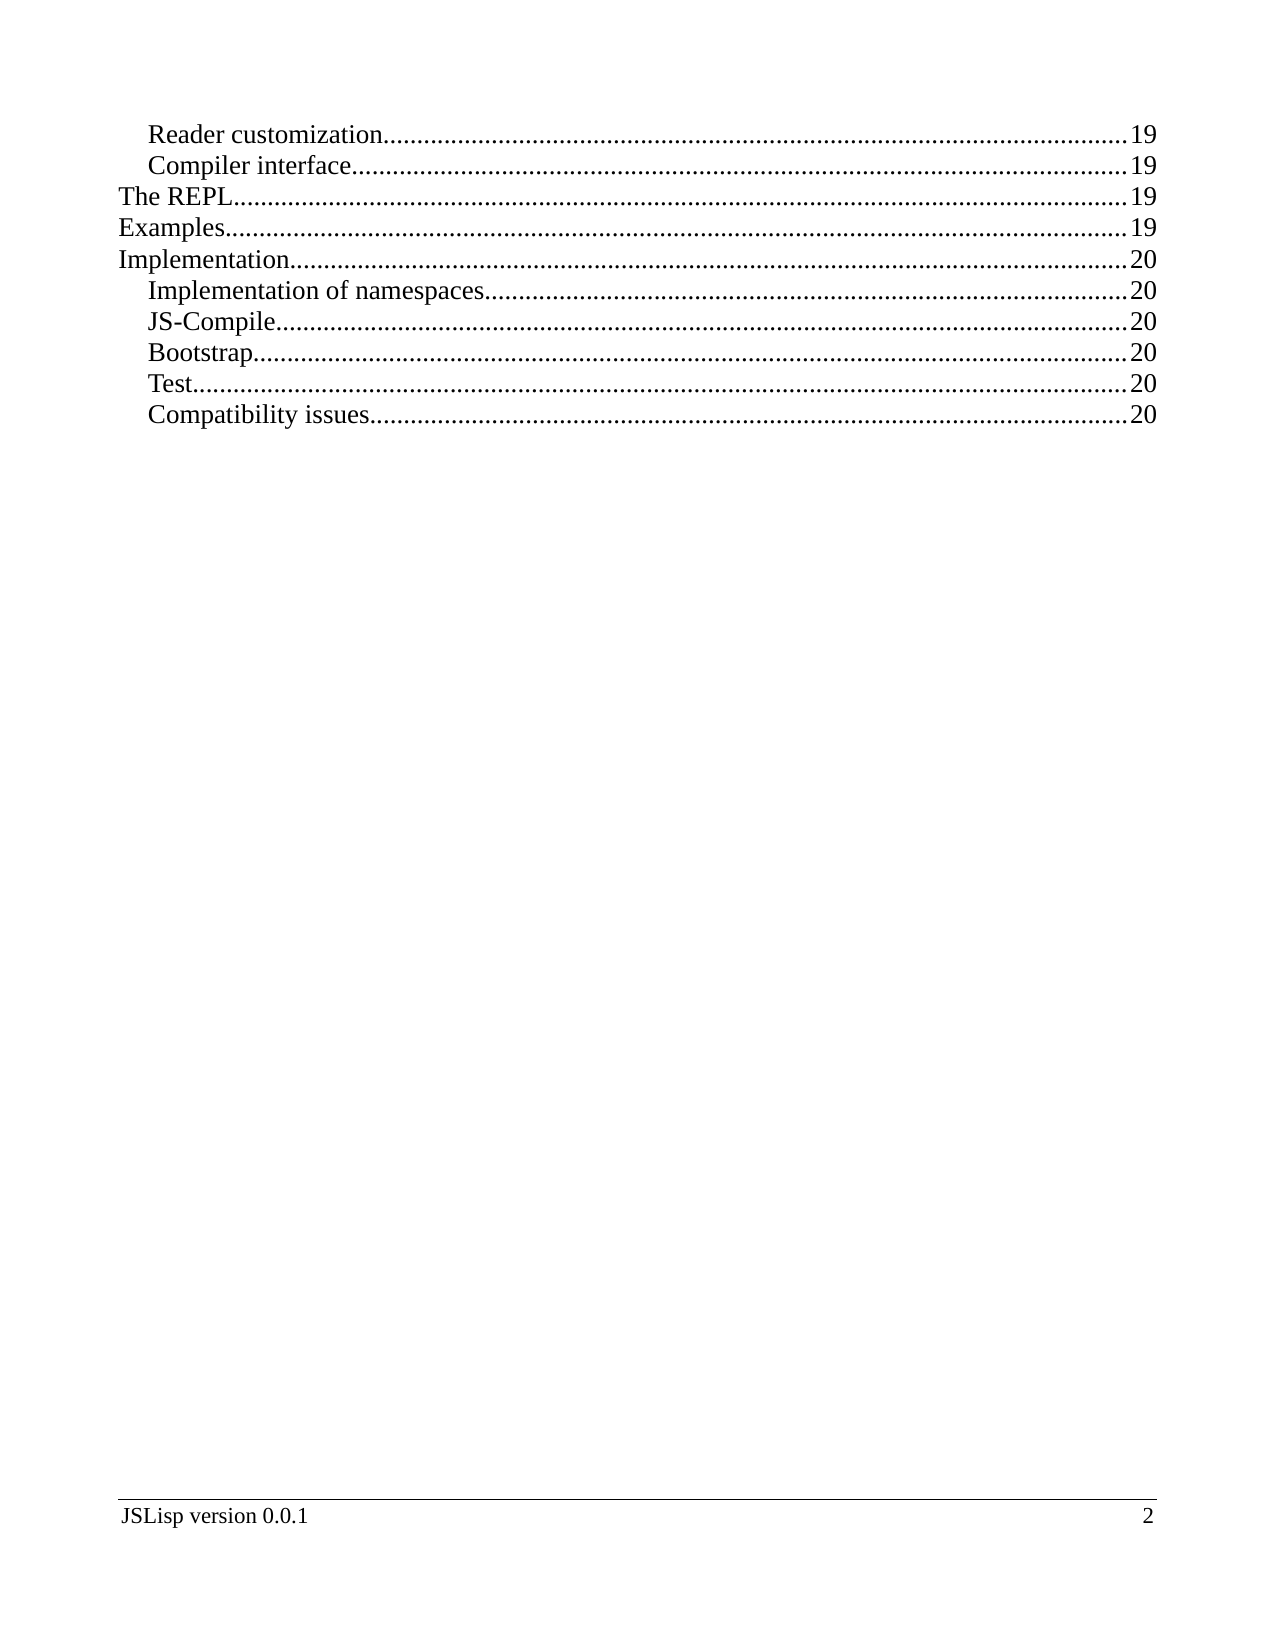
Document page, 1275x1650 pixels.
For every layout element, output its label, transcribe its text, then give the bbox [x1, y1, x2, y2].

text Compiler interface 19 [148, 149, 1157, 180]
text Examples 19 [118, 212, 1157, 243]
text Implementation of namespaces 20 [148, 274, 1157, 305]
text Compatibility issues 20 [148, 398, 1157, 429]
text The REPL 19 [118, 180, 1157, 212]
text Test 20 [148, 367, 1157, 398]
text Implementation 20 [118, 243, 1157, 274]
text Bootstrap 20 [148, 336, 1157, 367]
text Reader customization 19 [148, 118, 1157, 149]
text JS-Compile 20 [148, 305, 1157, 336]
